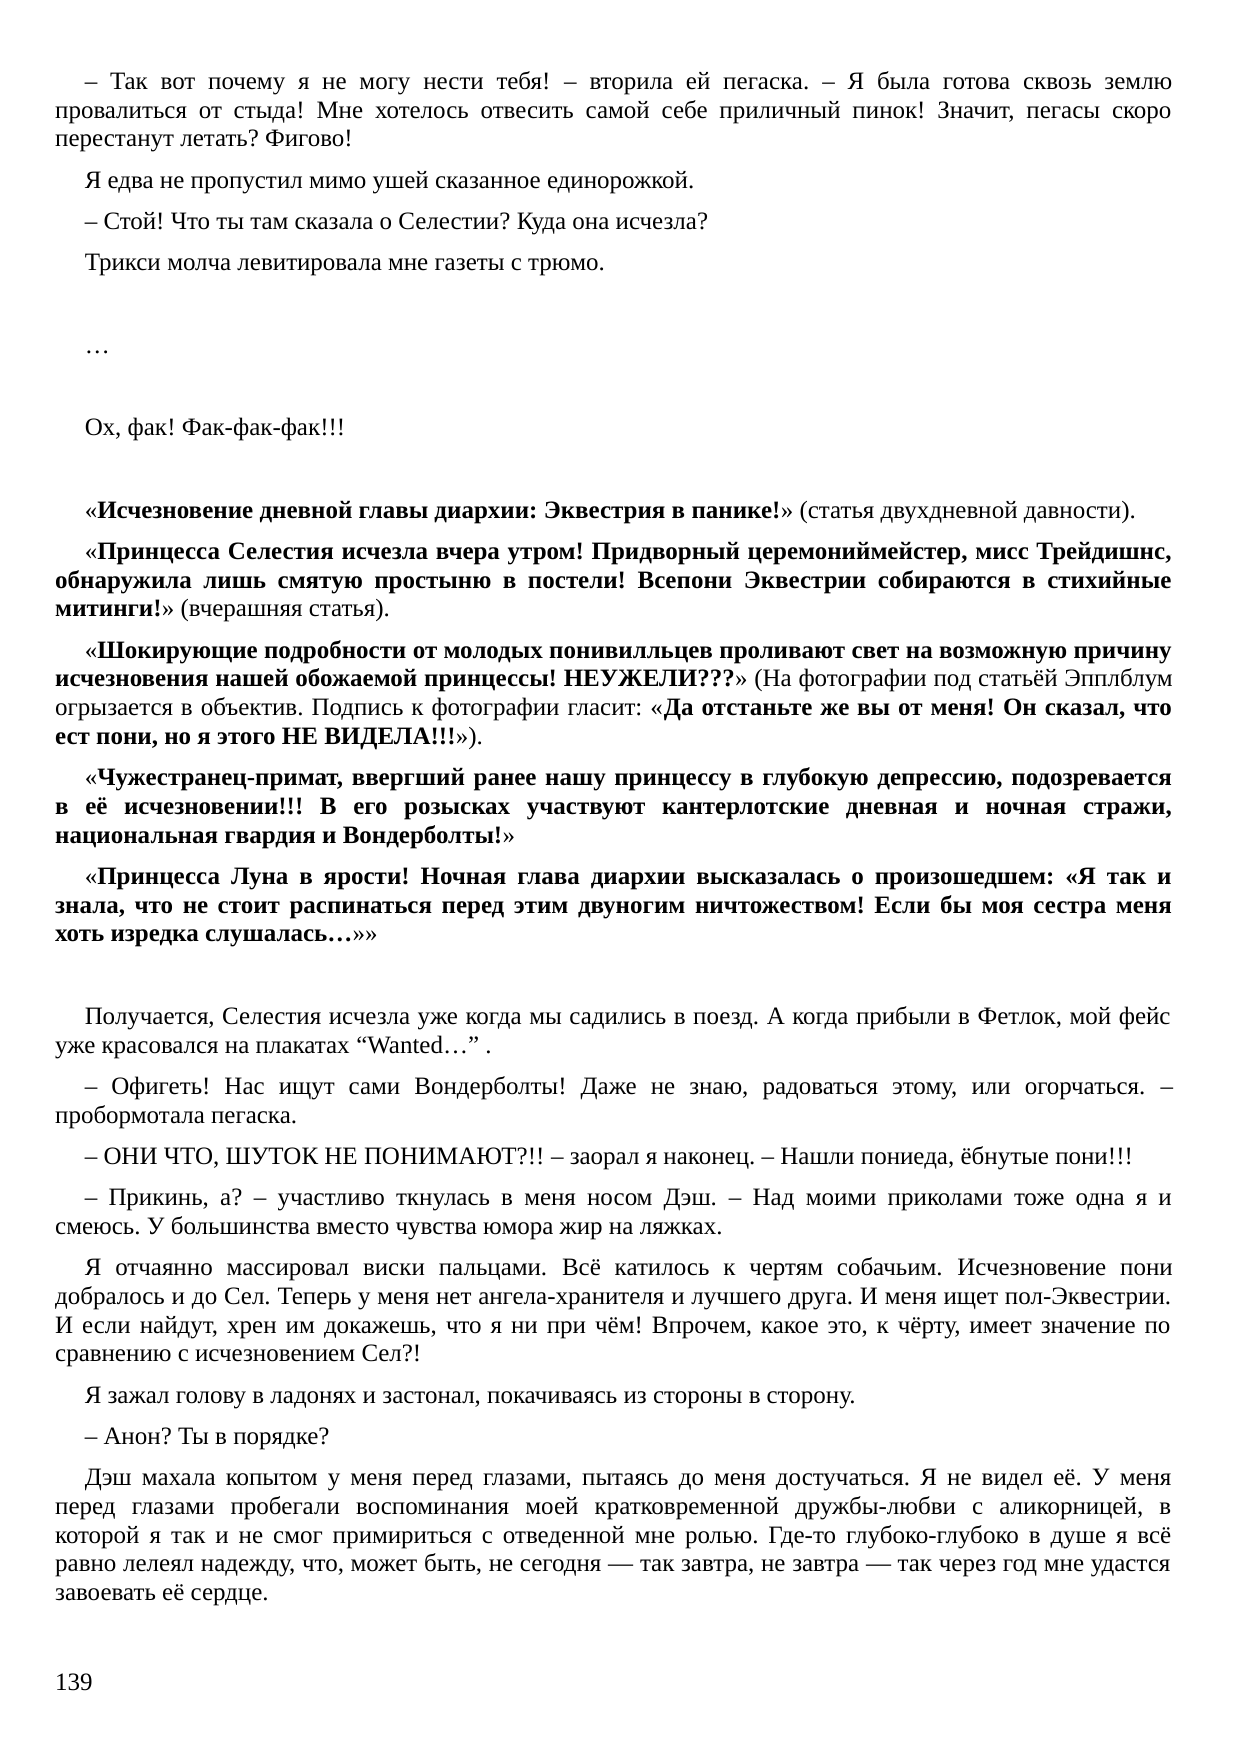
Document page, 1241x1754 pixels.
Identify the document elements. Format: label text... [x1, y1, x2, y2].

text Трикси молча левитировала мне газеты с трюмо. [55, 247, 1173, 276]
text – ОНИ ЧТО, ШУТОК НЕ ПОНИМАЮТ?!! – заорал я наконец. – Нашли пониеда, ёбнутые пони!!! [55, 1141, 1173, 1170]
text Ох, фак! Фак-фак-фак!!! [55, 412, 1173, 441]
text «Принцесса Селестия исчезла вчера утром! Придворный церемониймейстер, мисс Трейдишнс, обнаружила лишь смятую простыню в постели! Всепони Эквестрии собираются в стихийные митинги!» (вчерашняя статья). [55, 536, 1173, 622]
text – Офигеть! Нас ищут сами Вондерболты! Даже не знаю, радоваться этому, или огорчаться. – пробормотала пегаска. [55, 1071, 1173, 1128]
text «Чужестранец-примат, ввергший ранее нашу принцессу в глубокую депрессию, подозревается в её исчезновении!!! В его розысках участвуют кантерлотские дневная и ночная стражи, национальная гвардия и Вондерболты!» [55, 762, 1173, 848]
text Я зажал голову в ладонях и застонал, покачиваясь из стороны в сторону. [55, 1380, 1173, 1408]
text «Исчезновение дневной главы диархии: Эквестрия в панике!» (статья двухдневной давности). [55, 495, 1173, 523]
text Получается, Селестия исчезла уже когда мы садились в поезд. А когда прибыли в Фетлок, мой фейс уже красовался на плакатах “Wanted…” . [55, 1001, 1173, 1058]
text Я отчаянно массировал виски пальцами. Всё катилось к чертям собачьим. Исчезновение пони добралось и до Сел. Теперь у меня нет ангела-хранителя и лучшего друга. И меня ищет пол-Эквестрии. И если найдут, хрен им докажешь, что я ни при чём! Впрочем, какое это, к чёрту, имеет значение по сравнению с исчезновением Сел?! [55, 1252, 1173, 1367]
text «Шокирующие подробности от молодых понивилльцев проливают свет на возможную причину исчезновения нашей обожаемой принцессы! НЕУЖЕЛИ???» (На фотографии под статьёй Эпплблум огрызается в объектив. Подпись к фотографии гласит: «Да отстаньте же вы от меня! Он сказал, что ест пони, но я этого НЕ ВИДЕЛА!!!»). [55, 635, 1173, 750]
text Я едва не пропустил мимо ушей сказанное единорожкой. [55, 165, 1173, 193]
text … [55, 330, 1173, 358]
text Дэш махала копытом у меня перед глазами, пытаясь до меня достучаться. Я не видел её. У меня перед глазами пробегали воспоминания моей кратковременной дружбы-любви с аликорницей, в которой я так и не смог примириться с отведенной мне ролью. Где-то глубоко-глубоко в душе я всё равно лелеял надежду, что, может быть, не сегодня — так завтра, не завтра — так через год мне удастся завоевать её сердце. [55, 1462, 1173, 1606]
text – Так вот почему я не могу нести тебя! – вторила ей пегаска. – Я была готова сквозь землю провалиться от стыда! Мне хотелось отвесить самой себе приличный пинок! Значит, пегасы скоро перестанут летать? Фигово! [55, 66, 1173, 152]
text – Анон? Ты в порядке? [55, 1421, 1173, 1450]
text – Стой! Что ты там сказала о Селестии? Куда она исчезла? [55, 206, 1173, 235]
text – Прикинь, а? – участливо ткнулась в меня носом Дэш. – Над моими приколами тоже одна я и смеюсь. У большинства вместо чувства юмора жир на ляжках. [55, 1182, 1173, 1240]
text «Принцесса Луна в ярости! Ночная глава диархии высказалась о произошедшем: «Я так и знала, что не стоит распинаться перед этим двуногим ничтожеством! Если бы моя сестра меня хоть изредка слушалась…»» [55, 861, 1173, 947]
